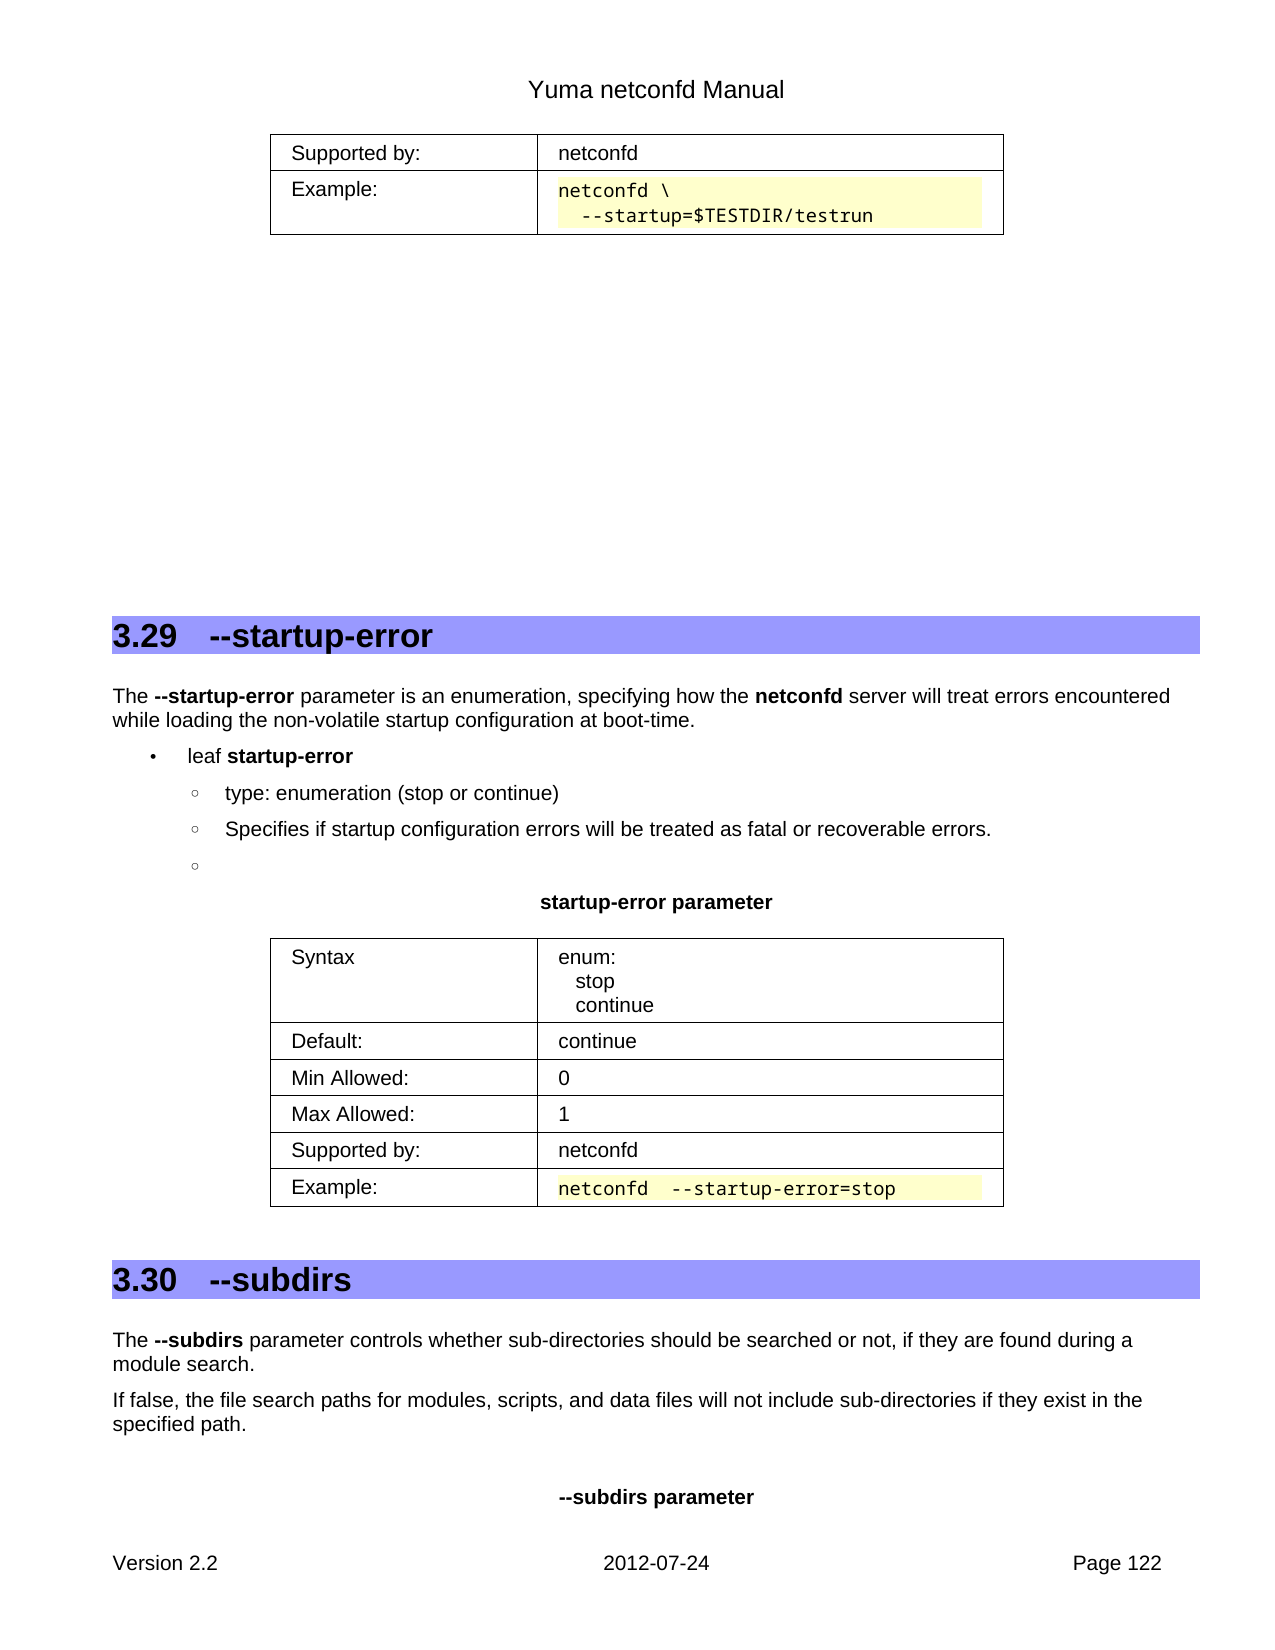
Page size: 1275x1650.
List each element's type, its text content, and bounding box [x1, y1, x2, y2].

list type: enumeration (stop or continue) [187, 781, 1200, 804]
table_cell netconfd [538, 135, 1003, 170]
table_cell Default: [271, 1023, 537, 1059]
subtitle --startup-error [112, 616, 1200, 654]
table_cell Example: [271, 171, 537, 234]
list leaf startup-error [150, 744, 1200, 768]
subtitle --subdirs parameter [127, 1485, 1185, 1509]
table_cell netconfd [538, 1133, 1003, 1168]
subtitle startup-error parameter [127, 890, 1185, 914]
table_cell Max Allowed: [271, 1096, 537, 1132]
table_header Syntax [271, 939, 537, 1022]
text The --subdirs parameter controls whether sub-directories should be searched or not, if they are found during a module search. [112, 1328, 1200, 1376]
text The --startup-error parameter is an enumeration, specifying how the netconfd server will treat errors encountered while loading the non-volatile startup configuration at boot-time. [112, 684, 1200, 732]
table_cell continue [538, 1023, 1003, 1059]
table_cell Supported by: [271, 135, 537, 170]
table_cell 1 [538, 1096, 1003, 1132]
table_cell 0 [538, 1060, 1003, 1095]
table_cell netconfd --startup-error=stop [538, 1169, 1003, 1206]
list Specifies if startup configuration errors will be treated as fatal or recoverable errors. [187, 817, 1200, 841]
table_cell Supported by: [271, 1133, 537, 1168]
table_cell Example: [271, 1169, 537, 1206]
text If false, the file search paths for modules, scripts, and data files will not include sub-directories if they exist in the specified path. [112, 1388, 1200, 1436]
subtitle --subdirs [112, 1260, 1200, 1299]
table_header enum: stop continue [538, 939, 1003, 1022]
table_cell Min Allowed: [271, 1060, 537, 1095]
table_cell netconfd \ --startup=$TESTDIR/testrun [538, 171, 1003, 234]
